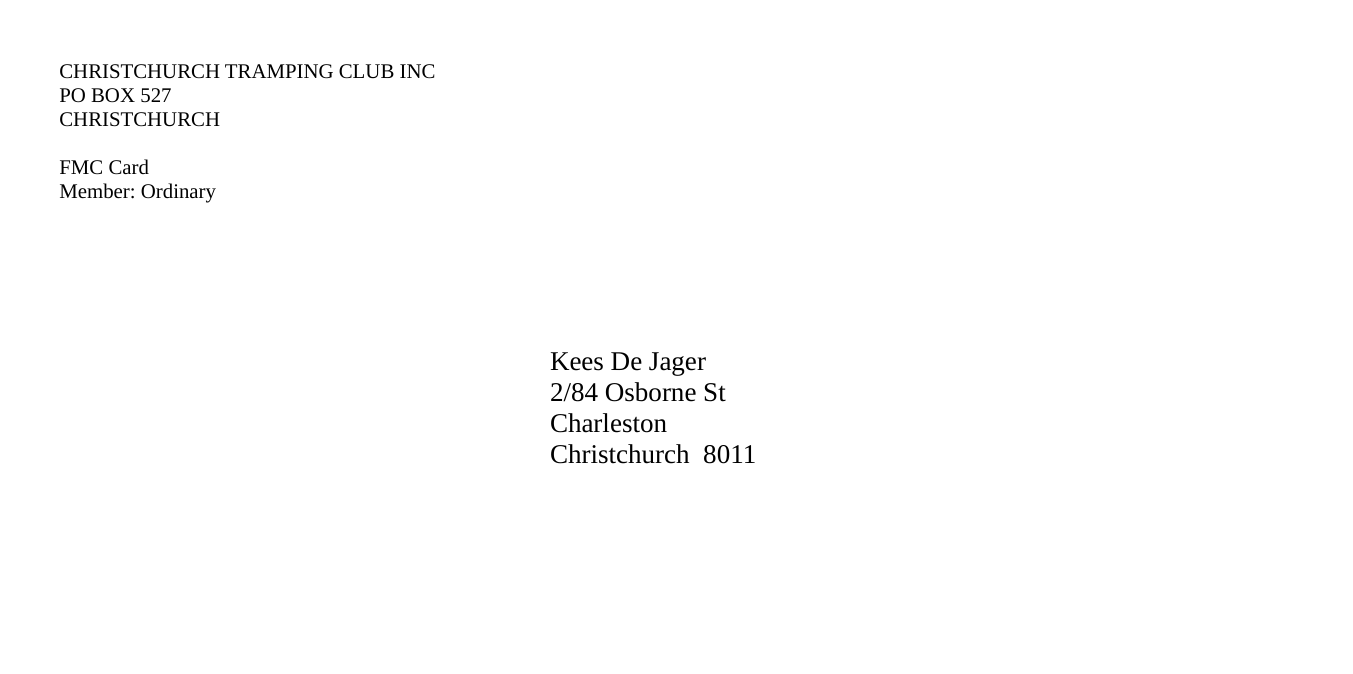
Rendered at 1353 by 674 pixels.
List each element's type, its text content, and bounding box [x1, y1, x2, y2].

text Christchurch 8011 [550, 438, 1293, 469]
text CHRISTCHURCH TRAMPING CLUB INC [59, 59, 1293, 83]
text CHRISTCHURCH [59, 107, 1293, 131]
text PO BOX 527 [59, 83, 1293, 107]
text Kees De Jager [550, 345, 1293, 376]
text Member: Ordinary [59, 179, 1293, 203]
text 2/84 Osborne St [550, 376, 1293, 407]
text Charleston [550, 407, 1293, 438]
text FMC Card [59, 155, 1293, 179]
